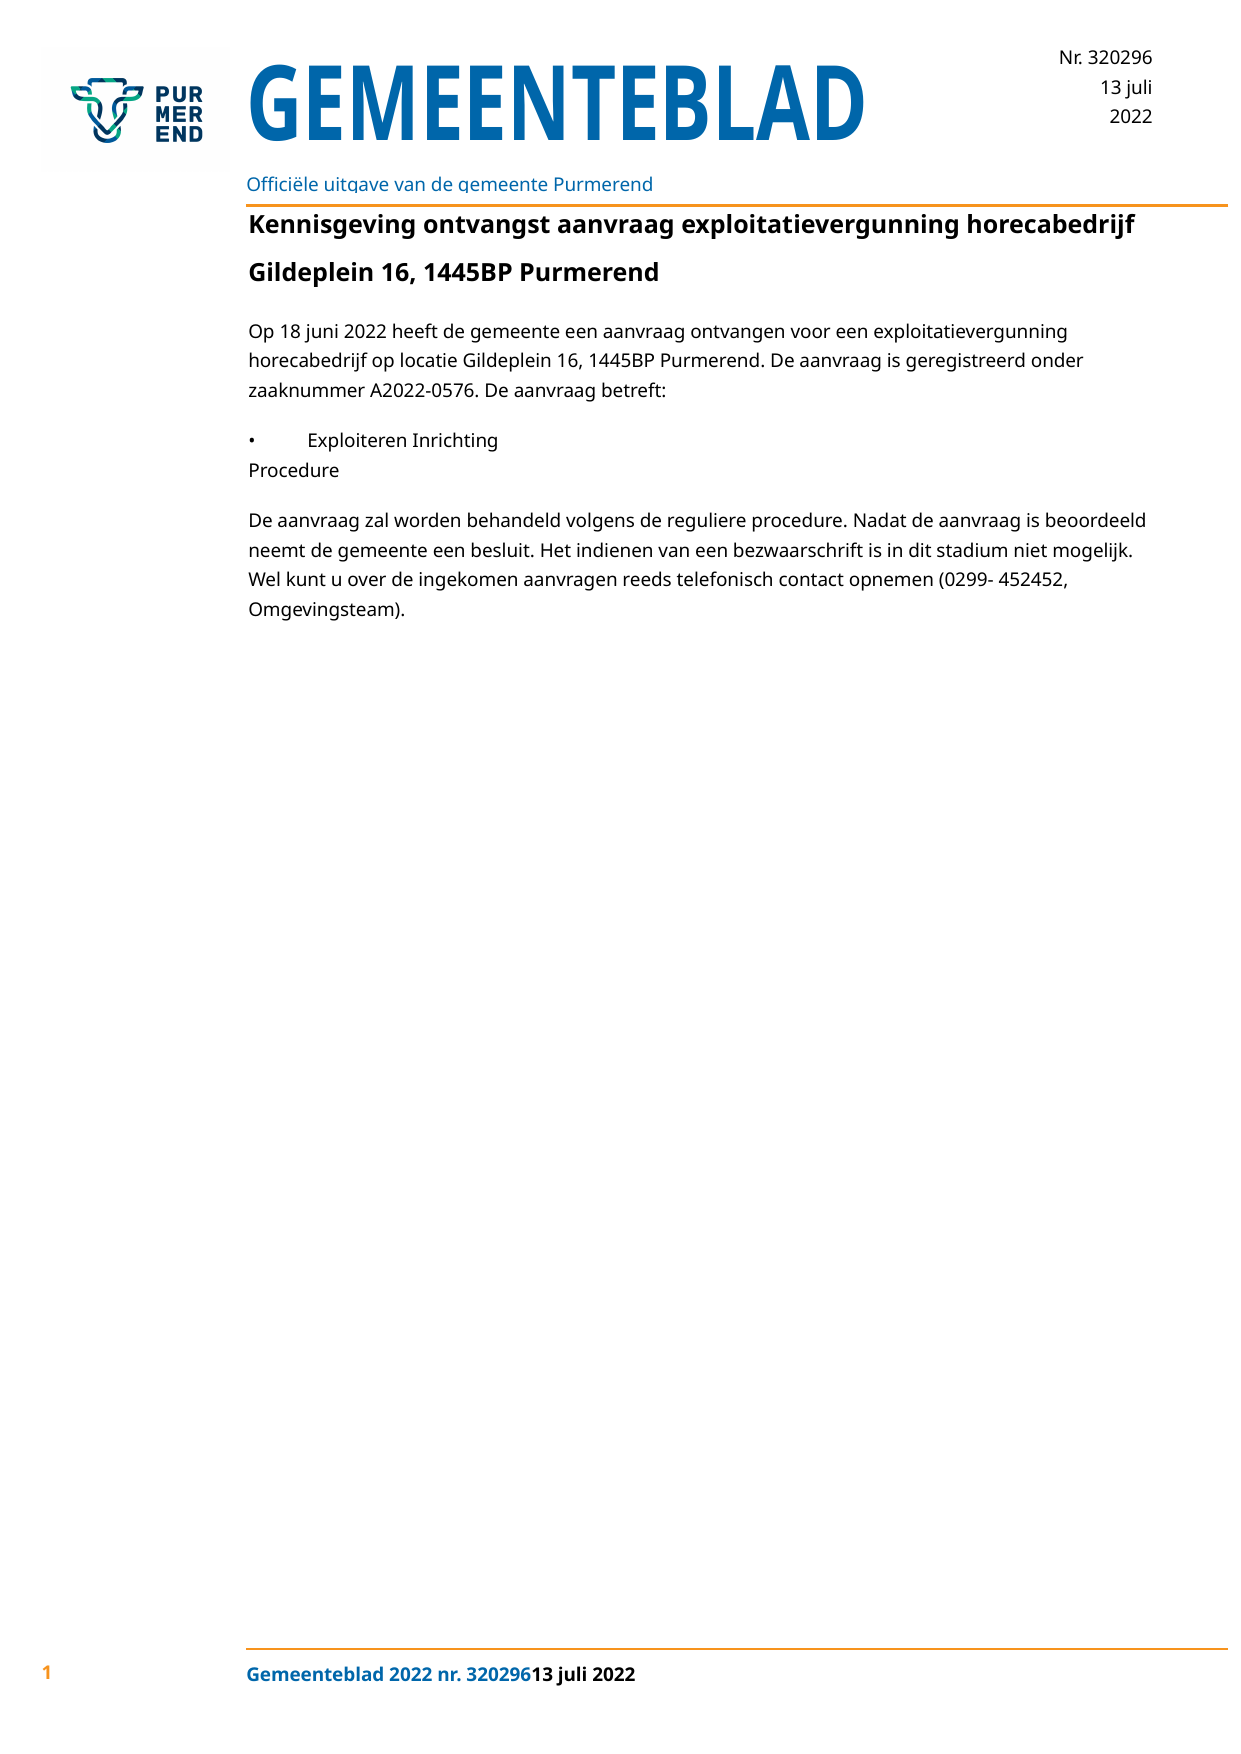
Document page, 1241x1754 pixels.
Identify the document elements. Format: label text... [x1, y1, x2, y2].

picture [41, 47, 231, 172]
text Kennisgeving ontvangst aanvraag exploitatievergunning horecabedrijf Gildeplein 16, 1445BP Purmerend [248, 207, 1152, 288]
list Exploiteren Inrichting [248, 427, 1152, 453]
text De aanvraag zal worden behandeld volgens de reguliere procedure. Nadat de aanvraag is beoordeeld neemt de gemeente een besluit. Het indienen van een bezwaarschrift is in dit stadium niet mogelijk. Wel kunt u over de ingekomen aanvragen reeds telefonisch contact opnemen (0299- 452452, Omgevingsteam). [248, 507, 1152, 622]
text Procedure [248, 457, 1152, 483]
text Op 18 juni 2022 heeft de gemeente een aanvraag ontvangen voor een exploitatievergunning horecabedrijf op locatie Gildeplein 16, 1445BP Purmerend. De aanvraag is geregistreerd onder zaaknummer A2022-0576. De aanvraag betreft: [248, 318, 1152, 403]
